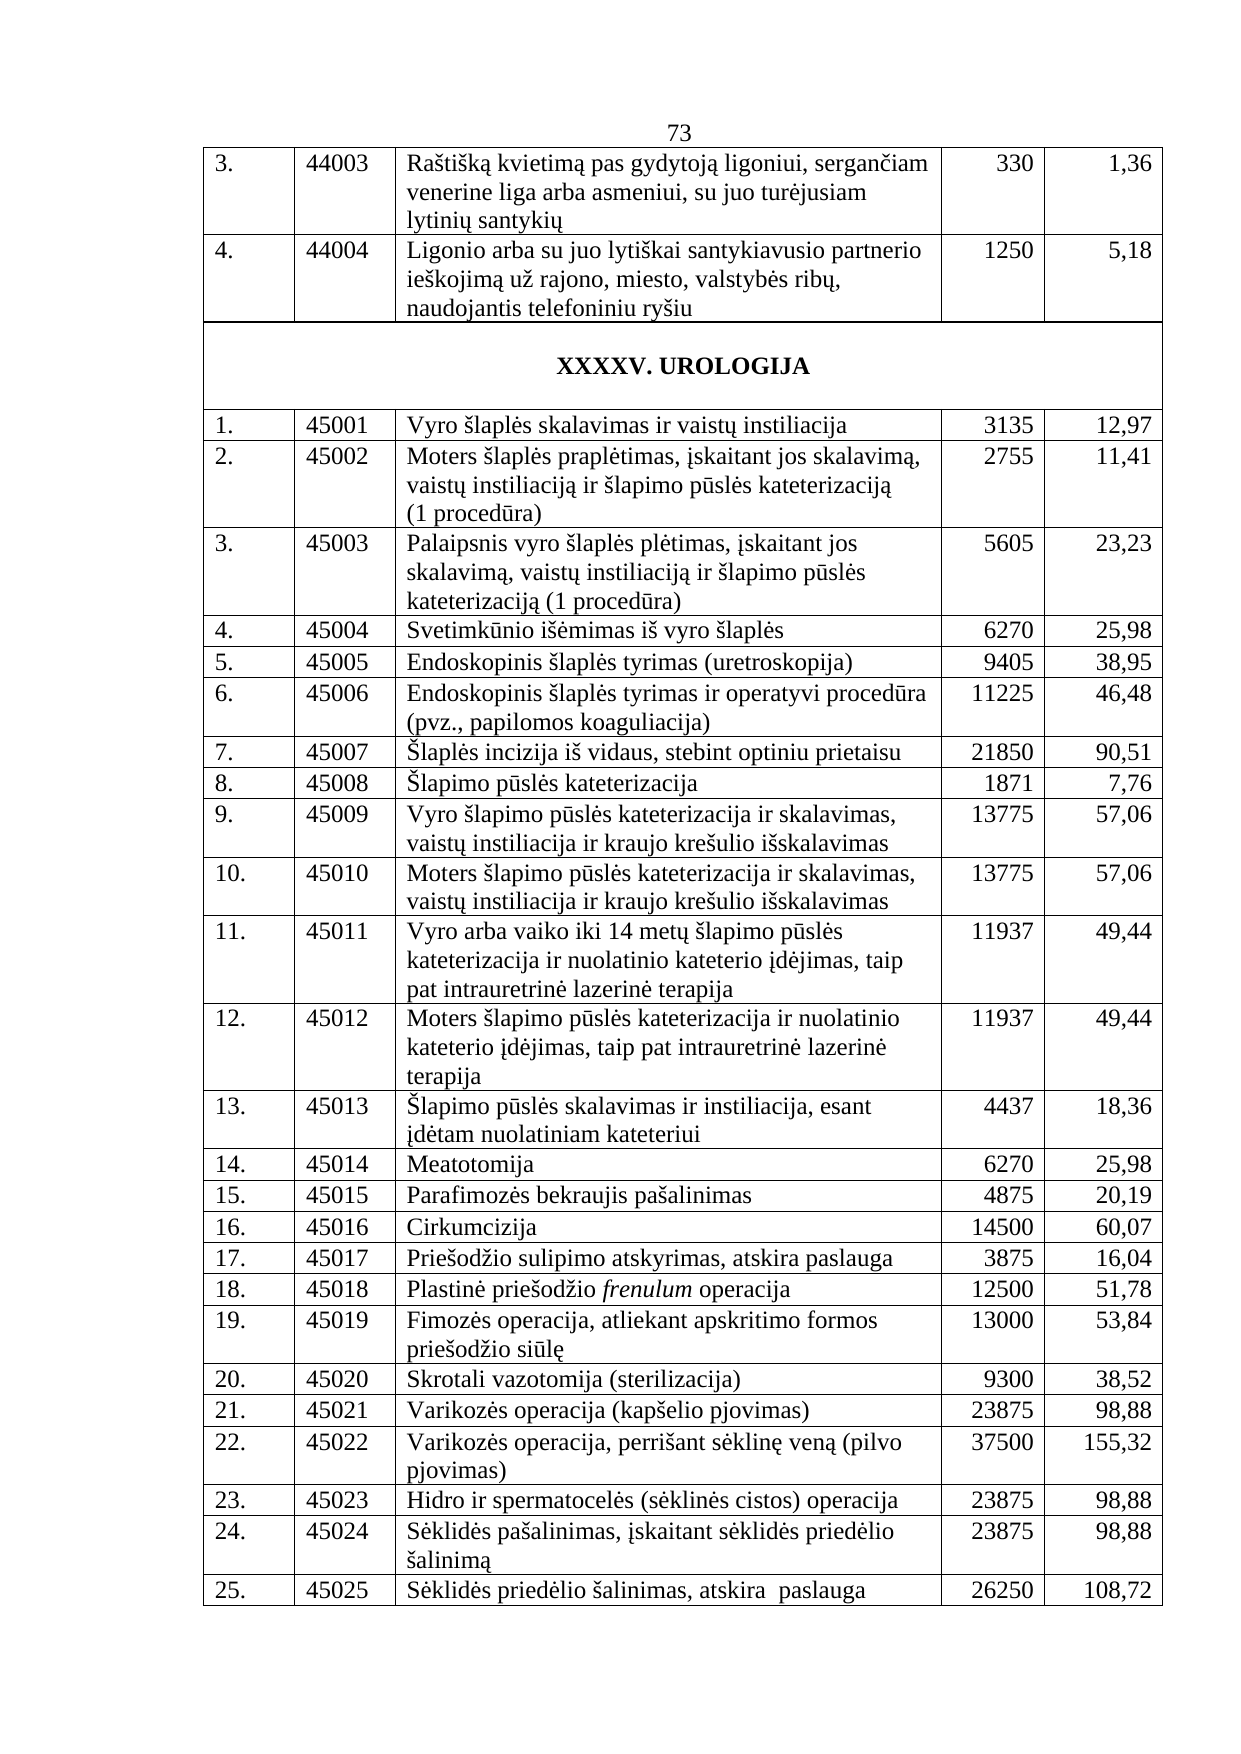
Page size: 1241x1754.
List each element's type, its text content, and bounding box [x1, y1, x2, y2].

table_cell [1163, 1574, 1240, 1605]
table_cell 38,95 [1045, 647, 1162, 677]
table_cell Vyro arba vaiko iki 14 metų šlapimo pūslės kateterizacija ir nuolatinio kateterio įdėjimas, taip pat intrauretrinė lazerinė terapija [396, 916, 941, 1002]
table_cell Palaipsnis vyro šlaplės plėtimas, įskaitant jos skalavimą, vaistų instiliaciją ir šlapimo pūslės kateterizaciją (1 procedūra) [396, 528, 941, 614]
table_cell Vyro šlapimo pūslės kateterizacija ir skalavimas, vaistų instiliacija ir kraujo krešulio išskalavimas [396, 799, 941, 857]
table_cell 13000 [942, 1306, 1044, 1363]
table_cell 19. [204, 1306, 294, 1363]
table_cell 26250 [942, 1575, 1044, 1605]
table_cell 8. [204, 768, 294, 798]
table_cell Ligonio arba su juo lytiškai santykiavusio partnerio ieškojimą už rajono, miesto, valstybės ribų, naudojantis telefoniniu ryšiu [396, 235, 941, 321]
table_cell 23875 [942, 1516, 1044, 1574]
table_cell Raštišką kvietimą pas gydytoją ligoniui, sergančiam venerine liga arba asmeniui, su juo turėjusiam lytinių santykių [396, 148, 941, 234]
table_cell [1163, 615, 1240, 646]
table_cell 18. [204, 1274, 294, 1304]
table_cell 45004 [295, 616, 395, 646]
table_cell 45011 [295, 916, 395, 1002]
table_cell [1163, 321, 1240, 409]
table_cell 46,48 [1045, 678, 1162, 736]
table_cell [1163, 1394, 1240, 1426]
table_cell 45016 [295, 1212, 395, 1242]
table_cell Svetimkūnio išėmimas iš vyro šlaplės [396, 616, 941, 646]
table_cell 45012 [295, 1004, 395, 1090]
table_cell 7,76 [1045, 768, 1162, 798]
table_cell 57,06 [1045, 799, 1162, 857]
table_cell Endoskopinis šlaplės tyrimas (uretroskopija) [396, 647, 941, 677]
table_cell 2755 [942, 441, 1044, 527]
table_cell [1163, 1426, 1240, 1484]
table_cell 16. [204, 1212, 294, 1242]
table_cell 108,72 [1045, 1575, 1162, 1605]
table_cell 23,23 [1045, 528, 1162, 614]
table_cell 45021 [295, 1395, 395, 1426]
table_cell Meatotomija [396, 1149, 941, 1179]
table_cell 1. [204, 410, 294, 440]
table_cell 5,18 [1045, 235, 1162, 321]
table_cell 60,07 [1045, 1212, 1162, 1242]
table_cell 13775 [942, 858, 1044, 915]
table_cell 45007 [295, 737, 395, 767]
table_cell 11,41 [1045, 441, 1162, 527]
table_cell [1163, 1363, 1240, 1394]
table_cell 49,44 [1045, 1004, 1162, 1090]
table_cell 21. [204, 1395, 294, 1426]
table_cell 25,98 [1045, 616, 1162, 646]
table_cell 49,44 [1045, 916, 1162, 1002]
table_cell 20. [204, 1364, 294, 1394]
table_cell 24. [204, 1516, 294, 1574]
table_cell 45001 [295, 410, 395, 440]
table_cell 1871 [942, 768, 1044, 798]
table_cell Parafimozės bekraujis pašalinimas [396, 1181, 941, 1211]
table_cell 45017 [295, 1243, 395, 1273]
table_cell [1163, 736, 1240, 767]
table_cell 45015 [295, 1181, 395, 1211]
table_cell 9405 [942, 647, 1044, 677]
table_cell [1163, 1180, 1240, 1211]
table_cell [1163, 527, 1240, 614]
table_cell 45003 [295, 528, 395, 614]
table_cell 12500 [942, 1274, 1044, 1304]
table_cell Sėklidės pašalinimas, įskaitant sėklidės priedėlio šalinimą [396, 1516, 941, 1574]
table_cell 7. [204, 737, 294, 767]
table_cell 25. [204, 1575, 294, 1605]
table_cell 45023 [295, 1485, 395, 1515]
table_cell 155,32 [1045, 1427, 1162, 1484]
table_cell Varikozės operacija (kapšelio pjovimas) [396, 1395, 941, 1426]
table_cell 45009 [295, 799, 395, 857]
table_cell [1163, 1305, 1240, 1363]
table_cell 21850 [942, 737, 1044, 767]
table_cell 1250 [942, 235, 1044, 321]
table_cell 9. [204, 799, 294, 857]
table_cell 16,04 [1045, 1243, 1162, 1273]
table_cell 13. [204, 1091, 294, 1148]
table_cell 45025 [295, 1575, 395, 1605]
table_cell 45008 [295, 768, 395, 798]
table_cell 11937 [942, 916, 1044, 1002]
table_cell 25,98 [1045, 1149, 1162, 1179]
table_cell [1163, 857, 1240, 915]
table_cell Fimozės operacija, atliekant apskritimo formos priešodžio siūlę [396, 1306, 941, 1363]
table_cell 3. [204, 528, 294, 614]
table_cell Plastinė priešodžio frenulum operacija [396, 1274, 941, 1304]
table_cell 5605 [942, 528, 1044, 614]
table_cell [1163, 409, 1240, 440]
table_cell 3875 [942, 1243, 1044, 1273]
table_cell [1163, 1003, 1240, 1090]
table_cell 98,88 [1045, 1395, 1162, 1426]
table_cell Šlapimo pūslės skalavimas ir instiliacija, esant įdėtam nuolatiniam kateteriui [396, 1091, 941, 1148]
table_cell 13775 [942, 799, 1044, 857]
table_cell 45013 [295, 1091, 395, 1148]
table_cell 4875 [942, 1181, 1044, 1211]
table_cell 14. [204, 1149, 294, 1179]
table_cell 3. [204, 148, 294, 234]
table_cell [1163, 798, 1240, 857]
table_cell 51,78 [1045, 1274, 1162, 1304]
table_cell 22. [204, 1427, 294, 1484]
table_cell 11. [204, 916, 294, 1002]
table_cell 9300 [942, 1364, 1044, 1394]
table_cell 10. [204, 858, 294, 915]
table_cell 4. [204, 235, 294, 321]
table_cell Cirkumcizija [396, 1212, 941, 1242]
table_cell 45019 [295, 1306, 395, 1363]
table_cell 44003 [295, 148, 395, 234]
table_cell 1,36 [1045, 148, 1162, 234]
table_cell [1163, 1242, 1240, 1273]
table_cell 45022 [295, 1427, 395, 1484]
table_cell 45018 [295, 1274, 395, 1304]
table_cell [1163, 1090, 1240, 1148]
table_cell 5. [204, 647, 294, 677]
table_cell Moters šlapimo pūslės kateterizacija ir skalavimas, vaistų instiliacija ir kraujo krešulio išskalavimas [396, 858, 941, 915]
table_cell 45020 [295, 1364, 395, 1394]
table_cell [1163, 1484, 1240, 1515]
table_cell [1163, 915, 1240, 1002]
table_cell 6270 [942, 616, 1044, 646]
table_cell [1163, 1211, 1240, 1242]
table_cell 11937 [942, 1004, 1044, 1090]
table_cell Sėklidės priedėlio šalinimas, atskira paslauga [396, 1575, 941, 1605]
table_cell 11225 [942, 678, 1044, 736]
table_cell [1163, 1515, 1240, 1574]
table_cell Šlapimo pūslės kateterizacija [396, 768, 941, 798]
table_cell 18,36 [1045, 1091, 1162, 1148]
table_cell [1163, 147, 1240, 234]
table_cell [1163, 1148, 1240, 1179]
table_cell 20,19 [1045, 1181, 1162, 1211]
table_cell 45002 [295, 441, 395, 527]
table_cell 57,06 [1045, 858, 1162, 915]
table_cell Vyro šlaplės skalavimas ir vaistų instiliacija [396, 410, 941, 440]
table_cell 330 [942, 148, 1044, 234]
table_cell [1163, 646, 1240, 677]
table_cell Moters šlapimo pūslės kateterizacija ir nuolatinio kateterio įdėjimas, taip pat intrauretrinė lazerinė terapija [396, 1004, 941, 1090]
table_cell 3135 [942, 410, 1044, 440]
table_cell 12,97 [1045, 410, 1162, 440]
table_cell Hidro ir spermatocelės (sėklinės cistos) operacija [396, 1485, 941, 1515]
table_cell 17. [204, 1243, 294, 1273]
table_cell 38,52 [1045, 1364, 1162, 1394]
table_cell 23875 [942, 1485, 1044, 1515]
table_cell 4437 [942, 1091, 1044, 1148]
table_cell 44004 [295, 235, 395, 321]
table_cell 45014 [295, 1149, 395, 1179]
table_cell 45010 [295, 858, 395, 915]
table_cell 6270 [942, 1149, 1044, 1179]
table_cell 12. [204, 1004, 294, 1090]
table_cell 37500 [942, 1427, 1044, 1484]
table_cell 98,88 [1045, 1516, 1162, 1574]
table_cell 90,51 [1045, 737, 1162, 767]
table_cell [1163, 1273, 1240, 1304]
table_cell 6. [204, 678, 294, 736]
table_cell 23875 [942, 1395, 1044, 1426]
table_cell 98,88 [1045, 1485, 1162, 1515]
table_cell [1163, 677, 1240, 736]
table_cell Priešodžio sulipimo atskyrimas, atskira paslauga [396, 1243, 941, 1273]
table_cell 15. [204, 1181, 294, 1211]
table_cell 53,84 [1045, 1306, 1162, 1363]
table_cell Šlaplės incizija iš vidaus, stebint optiniu prietaisu [396, 737, 941, 767]
table_cell 45005 [295, 647, 395, 677]
table_cell 2. [204, 441, 294, 527]
table_cell Moters šlaplės praplėtimas, įskaitant jos skalavimą, vaistų instiliaciją ir šlapimo pūslės kateterizaciją (1 procedūra) [396, 441, 941, 527]
table_cell 4. [204, 616, 294, 646]
table_cell [1163, 234, 1240, 321]
table_cell 23. [204, 1485, 294, 1515]
table_cell 14500 [942, 1212, 1044, 1242]
table_cell XXXXV. UROLOGIJA [204, 323, 1162, 409]
table_cell Skrotali vazotomija (sterilizacija) [396, 1364, 941, 1394]
table_cell 45024 [295, 1516, 395, 1574]
table_cell [1163, 440, 1240, 527]
table_cell Endoskopinis šlaplės tyrimas ir operatyvi procedūra (pvz., papilomos koaguliacija) [396, 678, 941, 736]
table_cell Varikozės operacija, perrišant sėklinę veną (pilvo pjovimas) [396, 1427, 941, 1484]
table_cell [1163, 767, 1240, 798]
table_cell 45006 [295, 678, 395, 736]
